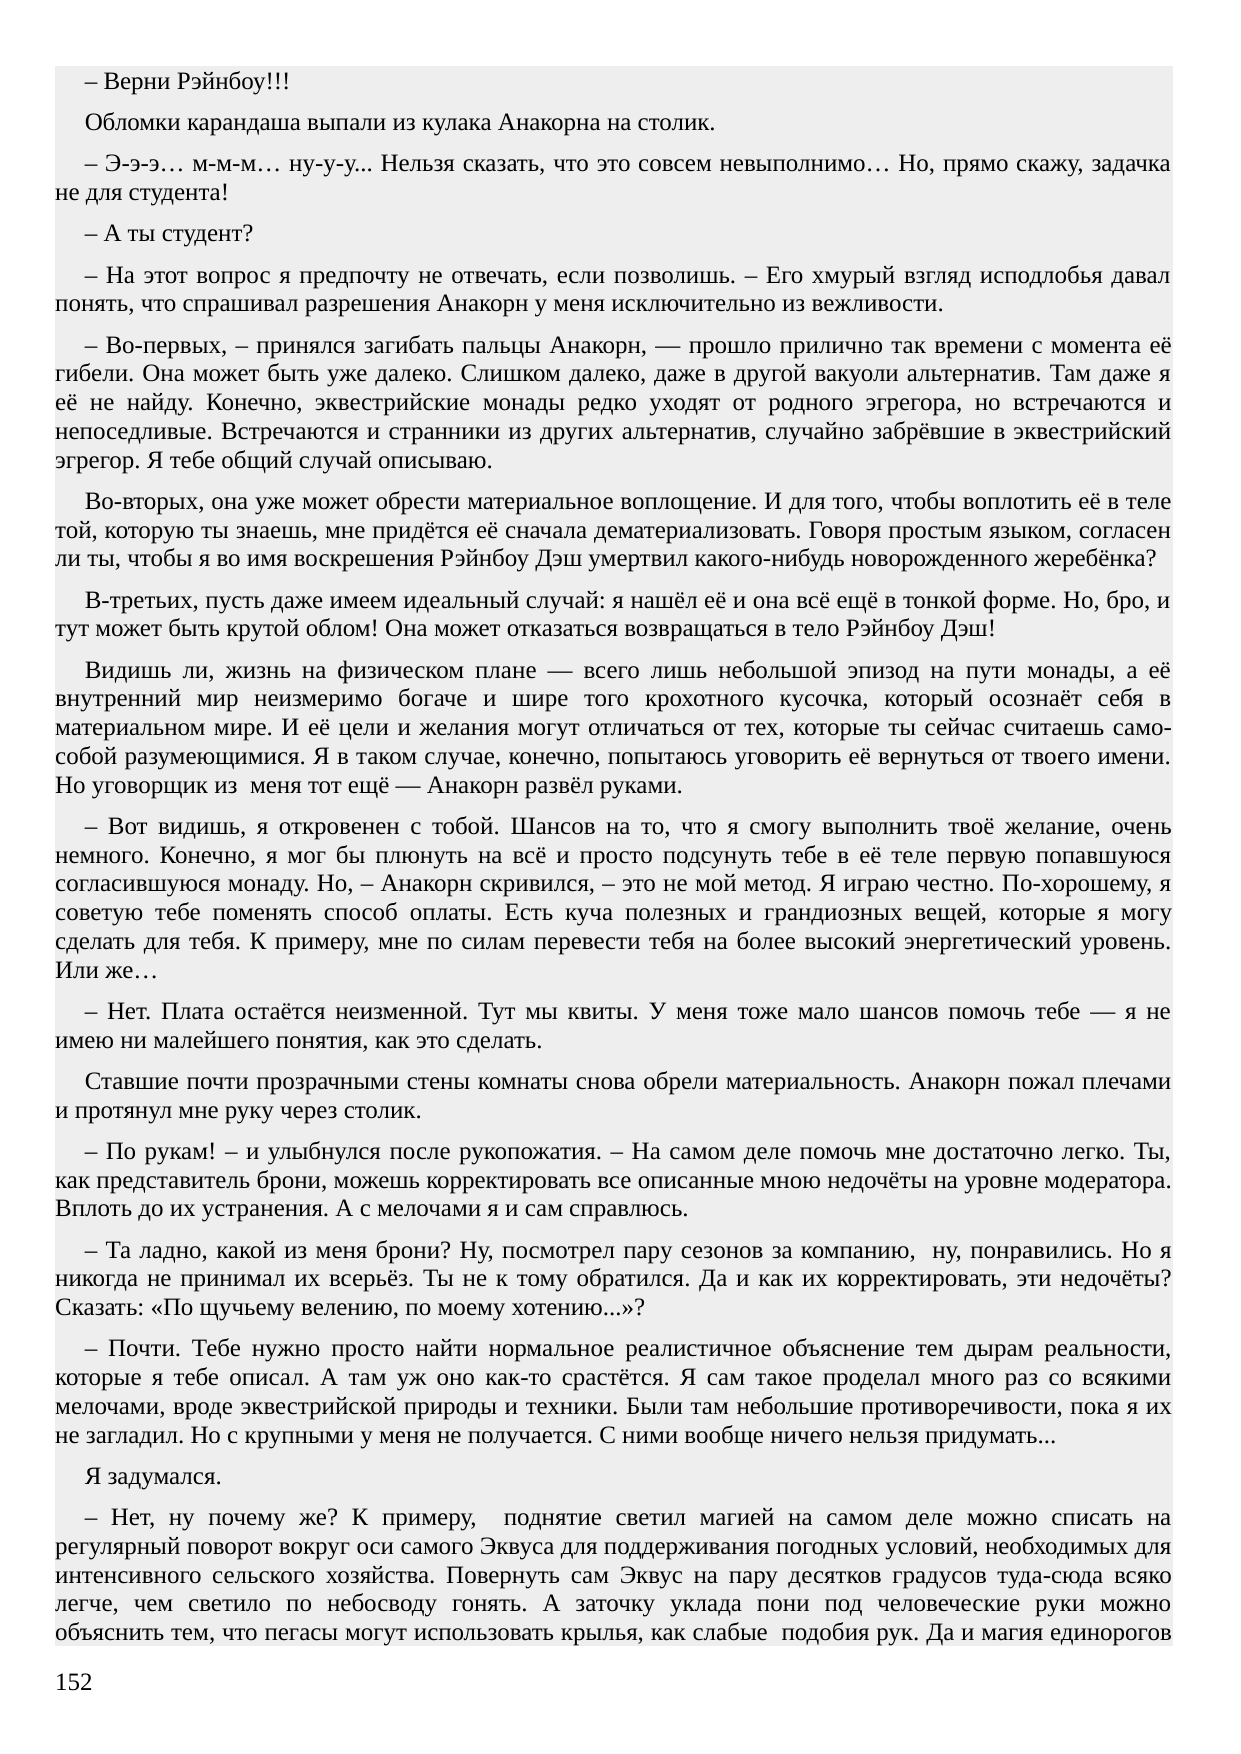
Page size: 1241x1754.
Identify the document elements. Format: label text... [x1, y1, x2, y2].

text – Почти. Тебе нужно просто найти нормальное реалистичное объяснение тем дырам реальности, которые я тебе описал. А там уж оно как-то срастётся. Я сам такое проделал много раз со всякими мелочами, вроде эквестрийской природы и техники. Были там небольшие противоречивости, пока я их не загладил. Но с крупными у меня не получается. С ними вообще ничего нельзя придумать... [55, 1333, 1173, 1448]
text – Нет. Плата остаётся неизменной. Тут мы квиты. У меня тоже мало шансов помочь тебе — я не имею ни малейшего понятия, как это сделать. [55, 996, 1173, 1053]
text – Во-первых, – принялся загибать пальцы Анакорн, — прошло прилично так времени с момента её гибели. Она может быть уже далеко. Слишком далеко, даже в другой вакуоли альтернатив. Там даже я её не найду. Конечно, эквестрийские монады редко уходят от родного эгрегора, но встречаются и непоседливые. Встречаются и странники из других альтернатив, случайно забрёвшие в эквестрийский эгрегор. Я тебе общий случай описываю. [55, 330, 1173, 473]
text В-третьих, пусть даже имеем идеальный случай: я нашёл её и она всё ещё в тонкой форме. Но, бро, и тут может быть крутой облом! Она может отказаться возвращаться в тело Рэйнбоу Дэш! [55, 585, 1173, 642]
text – По рукам! – и улыбнулся после рукопожатия. – На самом деле помочь мне достаточно легко. Ты, как представитель брони, можешь корректировать все описанные мною недочёты на уровне модератора. Вплоть до их устранения. А с мелочами я и сам справлюсь. [55, 1136, 1173, 1222]
text Обломки карандаша выпали из кулака Анакорна на столик. [55, 107, 1173, 136]
text – Нет, ну почему же? К примеру, поднятие светил магией на самом деле можно списать на регулярный поворот вокруг оси самого Эквуса для поддерживания погодных условий, необходимых для интенсивного сельского хозяйства. Повернуть сам Эквус на пару десятков градусов туда-сюда всяко легче, чем светило по небосводу гонять. А заточку уклада пони под человеческие руки можно объяснить тем, что пегасы могут использовать крылья, как слабые подобия рук. Да и магия единорогов [55, 1502, 1173, 1646]
text – Та ладно, какой из меня брони? Ну, посмотрел пару сезонов за компанию, ну, понравились. Но я никогда не принимал их всерьёз. Ты не к тому обратился. Да и как их корректировать, эти недочёты? Сказать: «По щучьему велению, по моему хотению...»? [55, 1235, 1173, 1321]
text – Вот видишь, я откровенен с тобой. Шансов на то, что я смогу выполнить твоё желание, очень немного. Конечно, я мог бы плюнуть на всё и просто подсунуть тебе в её теле первую попавшуюся согласившуюся монаду. Но, – Анакорн скривился, – это не мой метод. Я играю честно. По-хорошему, я советую тебе поменять способ оплаты. Есть куча полезных и грандиозных вещей, которые я могу сделать для тебя. К примеру, мне по силам перевести тебя на более высокий энергетический уровень. Или же… [55, 811, 1173, 983]
text Во-вторых, она уже может обрести материальное воплощение. И для того, чтобы воплотить её в теле той, которую ты знаешь, мне придётся её сначала дематериализовать. Говоря простым языком, согласен ли ты, чтобы я во имя воскрешения Рэйнбоу Дэш умертвил какого-нибудь новорожденного жеребёнка? [55, 486, 1173, 572]
text – Э-э-э… м-м-м… ну-у-у... Нельзя сказать, что это совсем невыполнимо… Но, прямо скажу, задачка не для студента! [55, 148, 1173, 206]
text – На этот вопрос я предпочту не отвечать, если позволишь. – Его хмурый взгляд исподлобья давал понять, что спрашивал разрешения Анакорн у меня исключительно из вежливости. [55, 260, 1173, 317]
text – А ты студент? [55, 218, 1173, 247]
text Видишь ли, жизнь на физическом плане — всего лишь небольшой эпизод на пути монады, а её внутренний мир неизмеримо богаче и шире того крохотного кусочка, который осознаёт себя в материальном мире. И её цели и желания могут отличаться от тех, которые ты сейчас считаешь само-собой разумеющимися. Я в таком случае, конечно, попытаюсь уговорить её вернуться от твоего имени. Но уговорщик из меня тот ещё — Анакорн развёл руками. [55, 655, 1173, 798]
text Ставшие почти прозрачными стены комнаты снова обрели материальность. Анакорн пожал плечами и протянул мне руку через столик. [55, 1066, 1173, 1123]
text Я задумался. [55, 1461, 1173, 1490]
text – Верни Рэйнбоу!!! [55, 66, 1173, 95]
